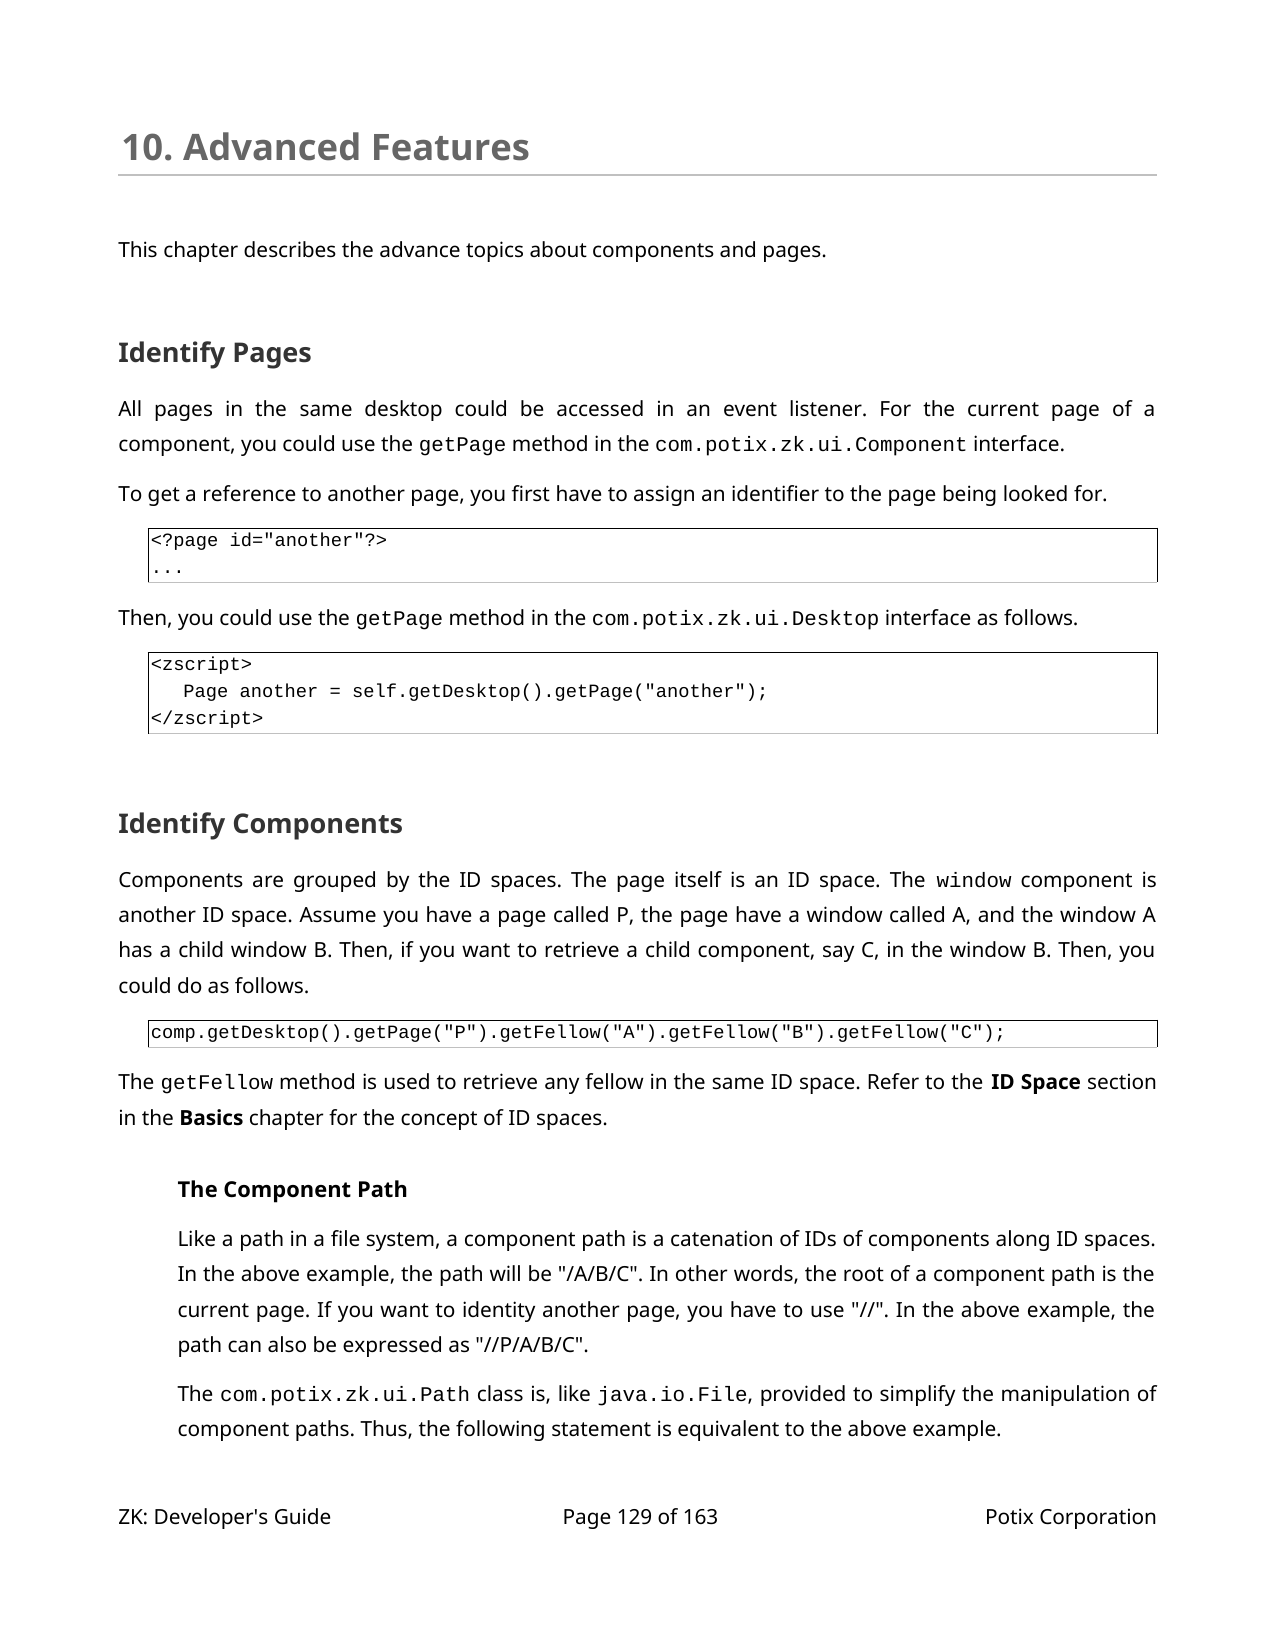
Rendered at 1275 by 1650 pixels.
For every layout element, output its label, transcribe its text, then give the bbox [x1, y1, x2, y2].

text comp.getDesktop().getPage("P").getFellow("A").getFellow("B").getFellow("C"); [149, 1021, 1157, 1047]
text The getFellow method is used to retrieve any fellow in the same ID space. Refer to the ID Space section in the Basics chapter for the concept of ID spaces. [118, 1067, 1157, 1131]
text <zscript> [149, 653, 1157, 676]
text Then, you could use the getPage method in the com.potix.zk.ui.Desktop interface as follows. [118, 603, 1157, 631]
text To get a reference to another page, you first have to assign an identifier to the page being looked for. [118, 479, 1157, 507]
text <?page id="another"?> [149, 529, 1157, 552]
text Components are grouped by the ID spaces. The page itself is an ID space. The window component is another ID space. Assume you have a page called P, the page have a window called A, and the window A has a child window B. Then, if you want to retrieve a child component, say C, in the window B. Then, you could do as follows. [118, 865, 1157, 999]
subtitle Identify Components [118, 804, 1157, 841]
text Like a path in a file system, a component path is a catenation of IDs of components along ID spaces. In the above example, the path will be "/A/B/C". In other words, the root of a component path is the current page. If you want to identity another page, you have to use "//". In the above example, the path can also be expressed as "//P/A/B/C". [177, 1224, 1157, 1358]
text All pages in the same desktop could be accessed in an event listener. For the current page of a component, you could use the getPage method in the com.potix.zk.ui.Component interface. [118, 394, 1157, 458]
text ... [149, 555, 1157, 582]
text Page another = self.getDesktop().getPage("another"); [149, 679, 1157, 703]
subtitle 10. Advanced Features [118, 118, 1157, 174]
text The com.potix.zk.ui.Path class is, like java.io.File, provided to simplify the manipulation of component paths. Thus, the following statement is equivalent to the above example. [177, 1379, 1157, 1443]
text </zscript> [149, 706, 1157, 733]
text This chapter describes the advance topics about components and pages. [118, 235, 1157, 263]
subtitle Identify Pages [118, 334, 1157, 371]
subtitle The Component Path [177, 1174, 1157, 1204]
